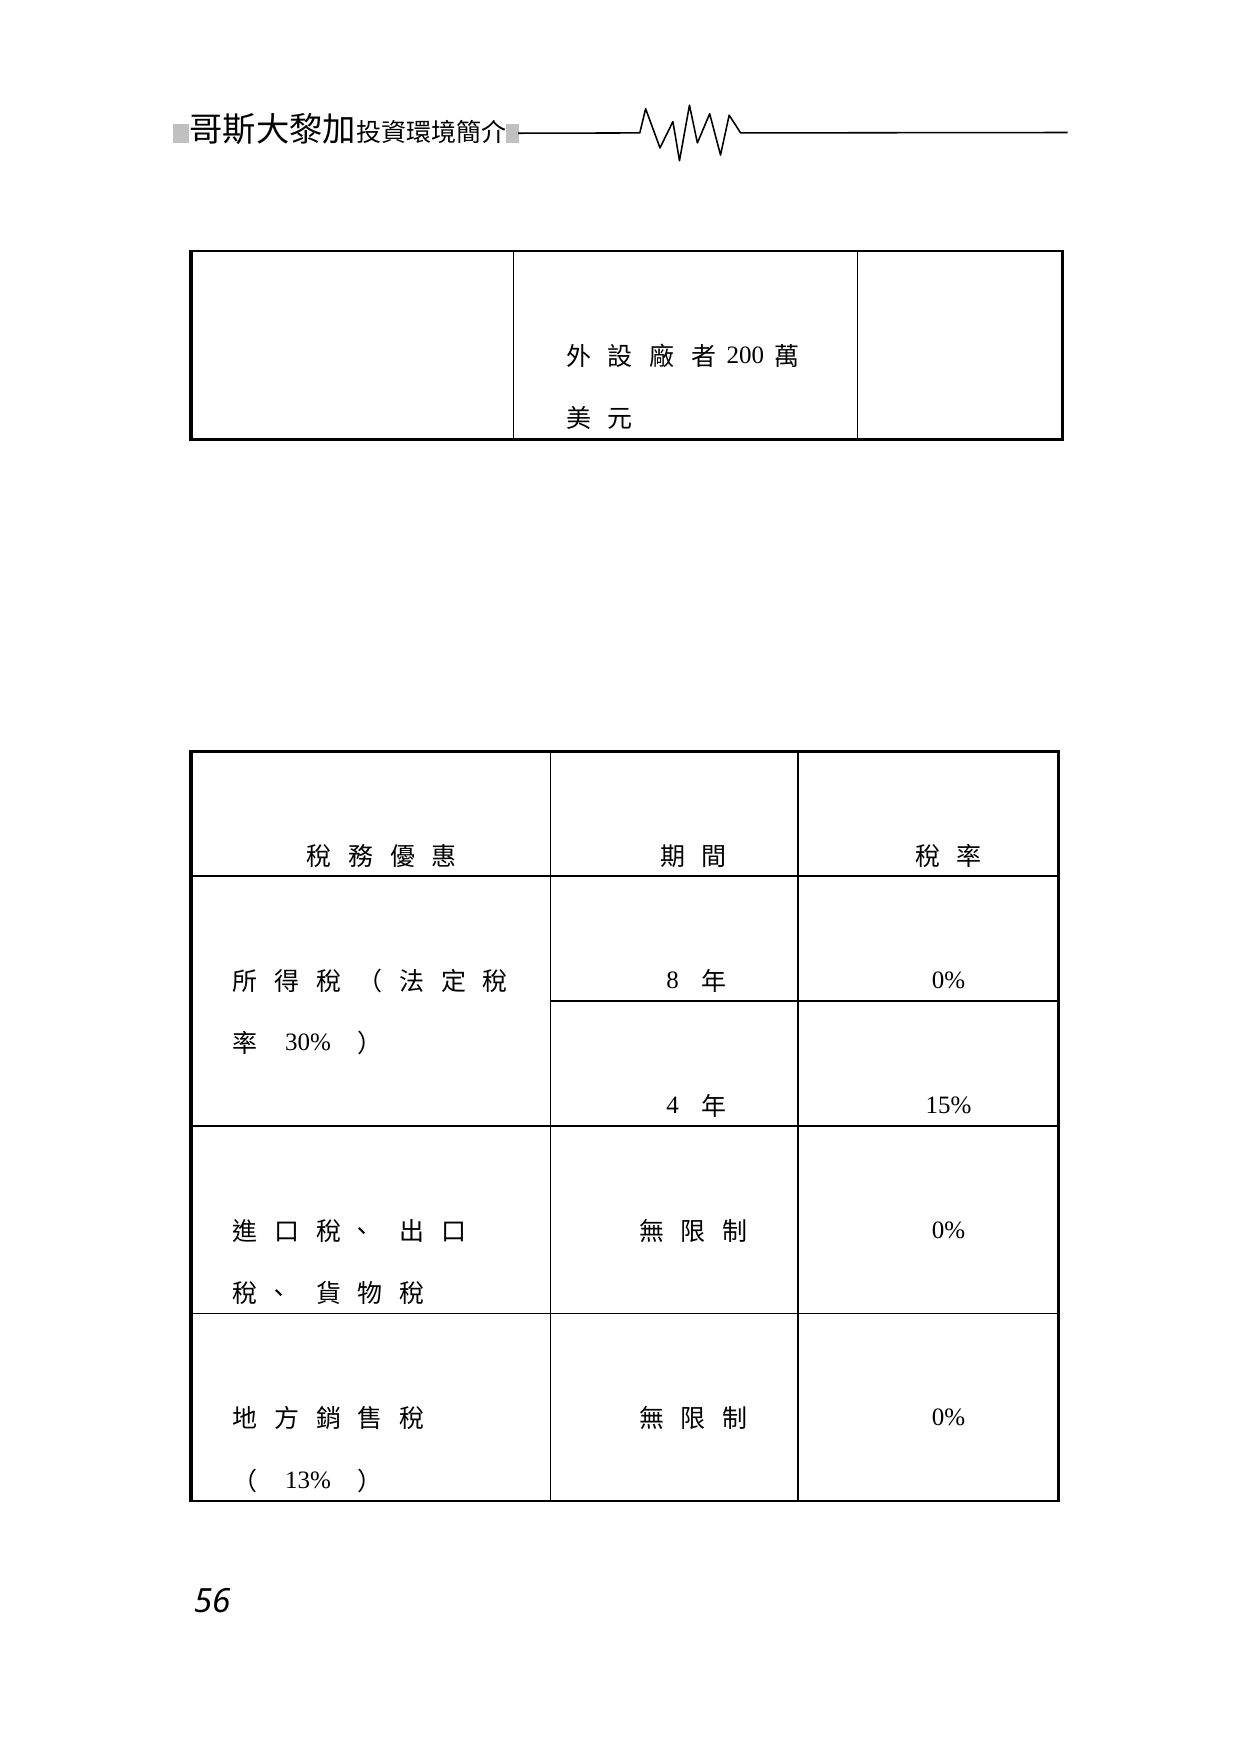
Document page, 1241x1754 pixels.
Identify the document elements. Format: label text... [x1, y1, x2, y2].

table_cell 0% [799, 1127, 1057, 1313]
table_cell 0% [799, 1314, 1057, 1500]
table_cell 無限制 [551, 1314, 797, 1500]
table_cell [858, 252, 1061, 438]
table_header 稅務優惠 [193, 753, 550, 875]
table_cell 地方銷售稅（13%） [193, 1314, 550, 1500]
table_cell 15% [799, 1002, 1057, 1125]
table_cell 0% [799, 877, 1057, 1000]
table_header 稅率 [799, 753, 1057, 875]
table_cell 8年 [551, 877, 797, 1000]
table_cell 無限制 [551, 1127, 797, 1313]
table_header 期間 [551, 753, 797, 875]
table_cell 4年 [551, 1002, 797, 1125]
table_cell 所得稅（法定稅率30%） [193, 877, 550, 1125]
table_cell 外設廠者200萬美元 [514, 252, 857, 438]
table_cell [193, 252, 513, 438]
table_cell 進口稅、出口稅、貨物稅 [193, 1127, 550, 1313]
